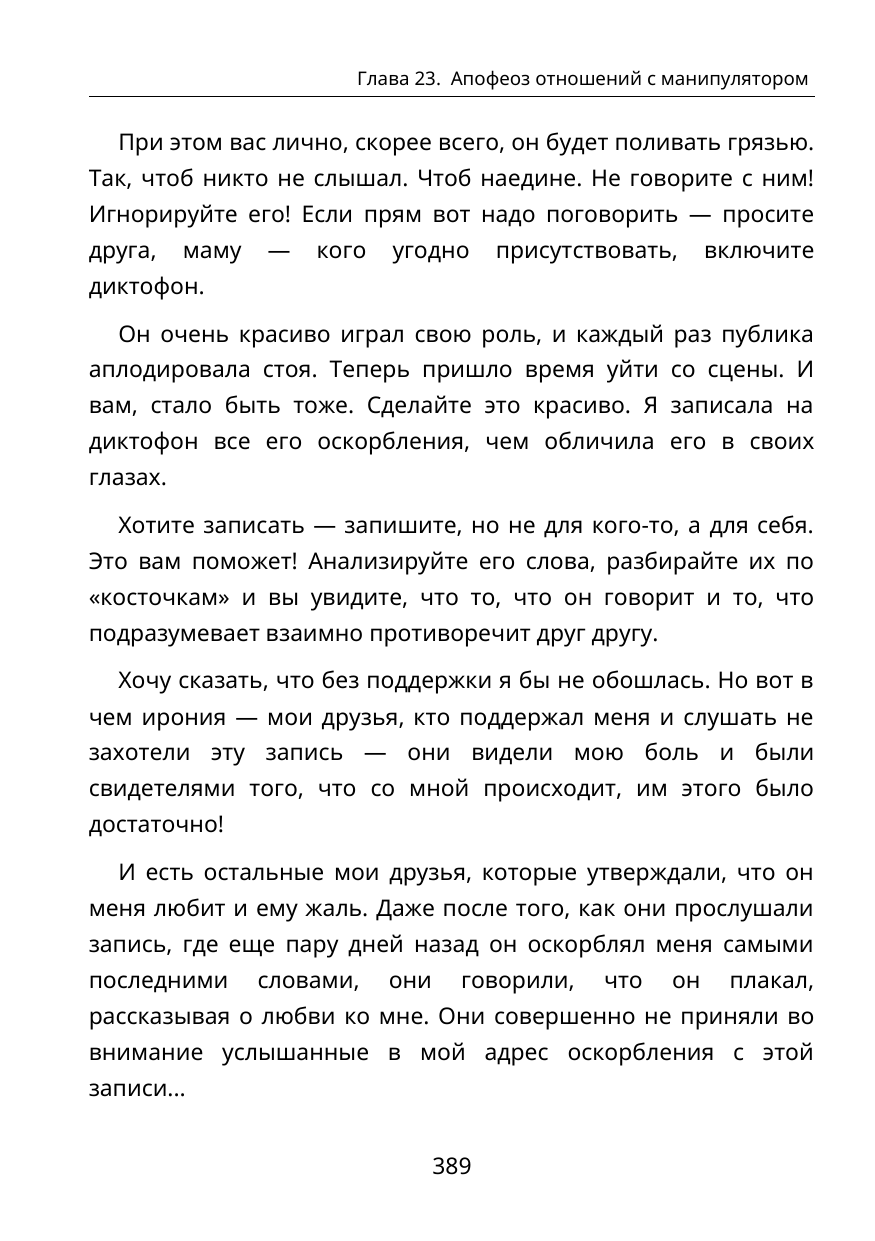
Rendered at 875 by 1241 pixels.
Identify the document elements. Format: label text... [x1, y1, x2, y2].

text Он очень красиво играл свою роль, и каждый раз публика аплодировала стоя. Теперь пришло время уйти со сцены. И вам, стало быть тоже. Сделайте это красиво. Я записала на диктофон все его оскорбления, чем обличила его в своих глазах. [88, 317, 815, 492]
text И есть остальные мои друзья, которые утверждали, что он меня любит и ему жаль. Даже после того, как они прослушали запись, где еще пару дней назад он оскорблял меня самыми последними словами, они говорили, что он плакал, рассказывая о любви ко мне. Они совершенно не приняли во внимание услышанные в мой адрес оскорбления с этой записи... [88, 856, 815, 1103]
text Хотите записать — запишите, но не для кого-то, а для себя. Это вам поможет! Анализируйте его слова, разбирайте их по «косточкам» и вы увидите, что то, что он говорит и то, что подразумевает взаимно противоречит друг другу. [88, 509, 815, 648]
text Хочу сказать, что без поддержки я бы не обошлась. Но вот в чем ирония — мои друзья, кто поддержал меня и слушать не захотели эту запись — они видели мою боль и были свидетелями того, что со мной происходит, им этого было достаточно! [88, 664, 815, 839]
text При этом вас лично, скорее всего, он будет поливать грязью. Так, чтоб никто не слышал. Чтоб наедине. Не говорите с ним! Игнорируйте его! Если прям вот надо поговорить — просите друга, маму — кого угодно присутствовать, включите диктофон. [88, 126, 815, 301]
